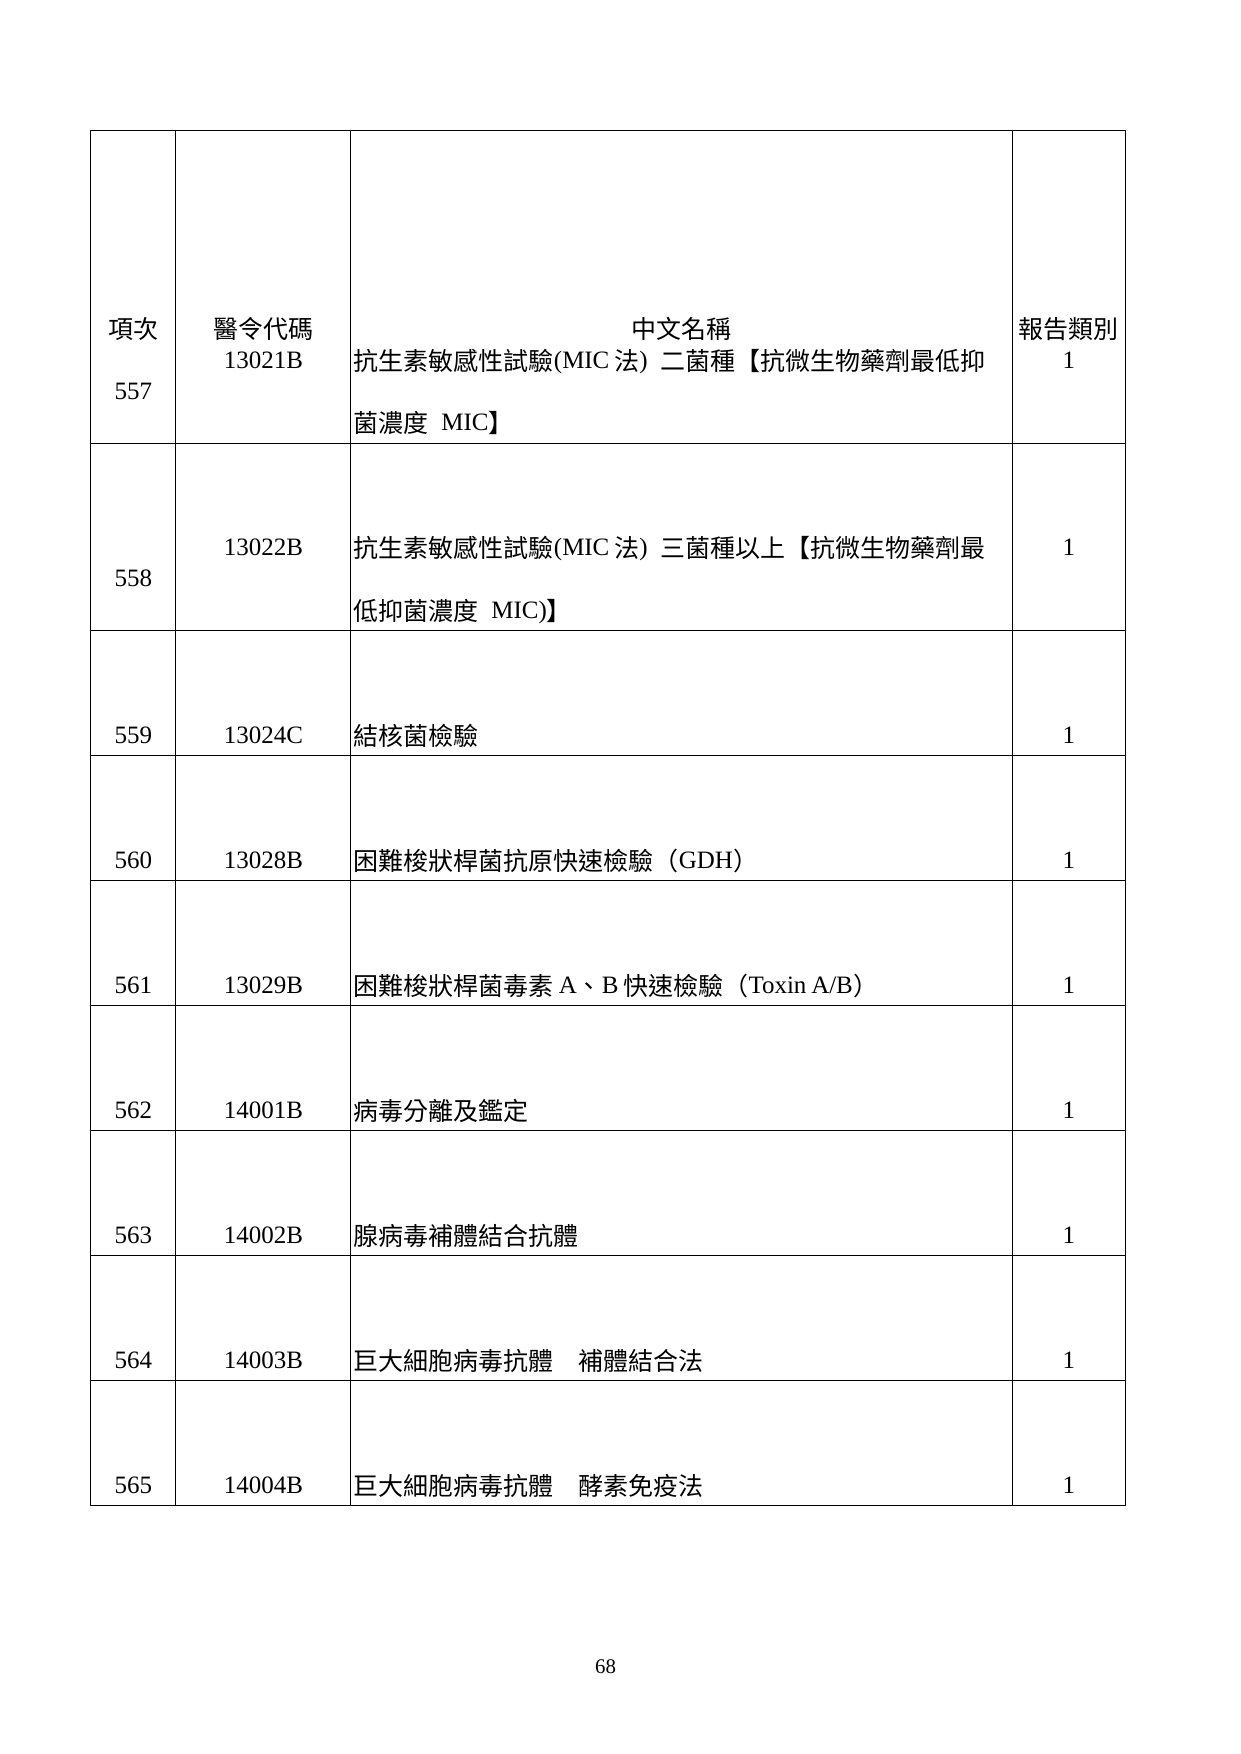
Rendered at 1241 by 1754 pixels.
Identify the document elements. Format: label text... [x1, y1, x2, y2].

table_cell 13028B [176, 756, 350, 880]
table_cell [1126, 443, 1240, 630]
table_cell 564 [91, 1256, 175, 1380]
table_header [176, 131, 350, 442]
table_cell [1126, 1380, 1240, 1505]
table_cell [1126, 1255, 1240, 1380]
table_cell 腺病毒補體結合抗體 [351, 1131, 1012, 1255]
table_cell 1 [1013, 1131, 1125, 1255]
table_header [1126, 130, 1240, 255]
table_cell 1 [1013, 756, 1125, 880]
table_cell 困難梭狀桿菌毒素A、B快速檢驗（Toxin A/B） [351, 881, 1012, 1005]
table_header [351, 131, 1012, 442]
table_cell 558 [91, 444, 175, 630]
table_header [1013, 131, 1125, 442]
table_cell 14003B [176, 1256, 350, 1380]
table_cell 病毒分離及鑑定 [351, 1006, 1012, 1130]
table_cell 565 [91, 1381, 175, 1505]
table_cell 563 [91, 1131, 175, 1255]
table_cell 13024C [176, 631, 350, 755]
table_cell 1 [1013, 1256, 1125, 1380]
table_cell 560 [91, 756, 175, 880]
table_header [91, 131, 175, 442]
table_cell 巨大細胞病毒抗體 酵素免疫法 [351, 1381, 1012, 1505]
table_cell 14002B [176, 1131, 350, 1255]
table_cell 14001B [176, 1006, 350, 1130]
table_cell 557 [91, 255, 175, 442]
table_cell [1126, 1130, 1240, 1255]
table_cell 1 [1013, 881, 1125, 1005]
table_cell 1 [1013, 631, 1125, 755]
table_cell 1 [1013, 444, 1125, 630]
table_cell [1126, 630, 1240, 755]
table_cell 562 [91, 1006, 175, 1130]
table_cell 14004B [176, 1381, 350, 1505]
table_cell 1 [1013, 1381, 1125, 1505]
table_cell [1126, 880, 1240, 1005]
table_cell 困難梭狀桿菌抗原快速檢驗（GDH） [351, 756, 1012, 880]
table_cell [1126, 1005, 1240, 1130]
table_cell [1126, 755, 1240, 880]
table_cell 1 [1013, 255, 1125, 442]
table_cell 13022B [176, 444, 350, 630]
table_cell 1 [1013, 1006, 1125, 1130]
table_cell 13021B [176, 255, 350, 442]
table_cell 巨大細胞病毒抗體 補體結合法 [351, 1256, 1012, 1380]
table_cell [1126, 255, 1240, 442]
table_cell 13029B [176, 881, 350, 1005]
table_cell 559 [91, 631, 175, 755]
table_cell 抗生素敏感性試驗(MIC法) 三菌種以上【抗微生物藥劑最低抑菌濃度 MIC)】 [351, 444, 1012, 630]
table_cell 抗生素敏感性試驗(MIC法) 二菌種【抗微生物藥劑最低抑菌濃度 MIC】 [351, 255, 1012, 442]
table_cell 結核菌檢驗 [351, 631, 1012, 755]
table_cell 561 [91, 881, 175, 1005]
